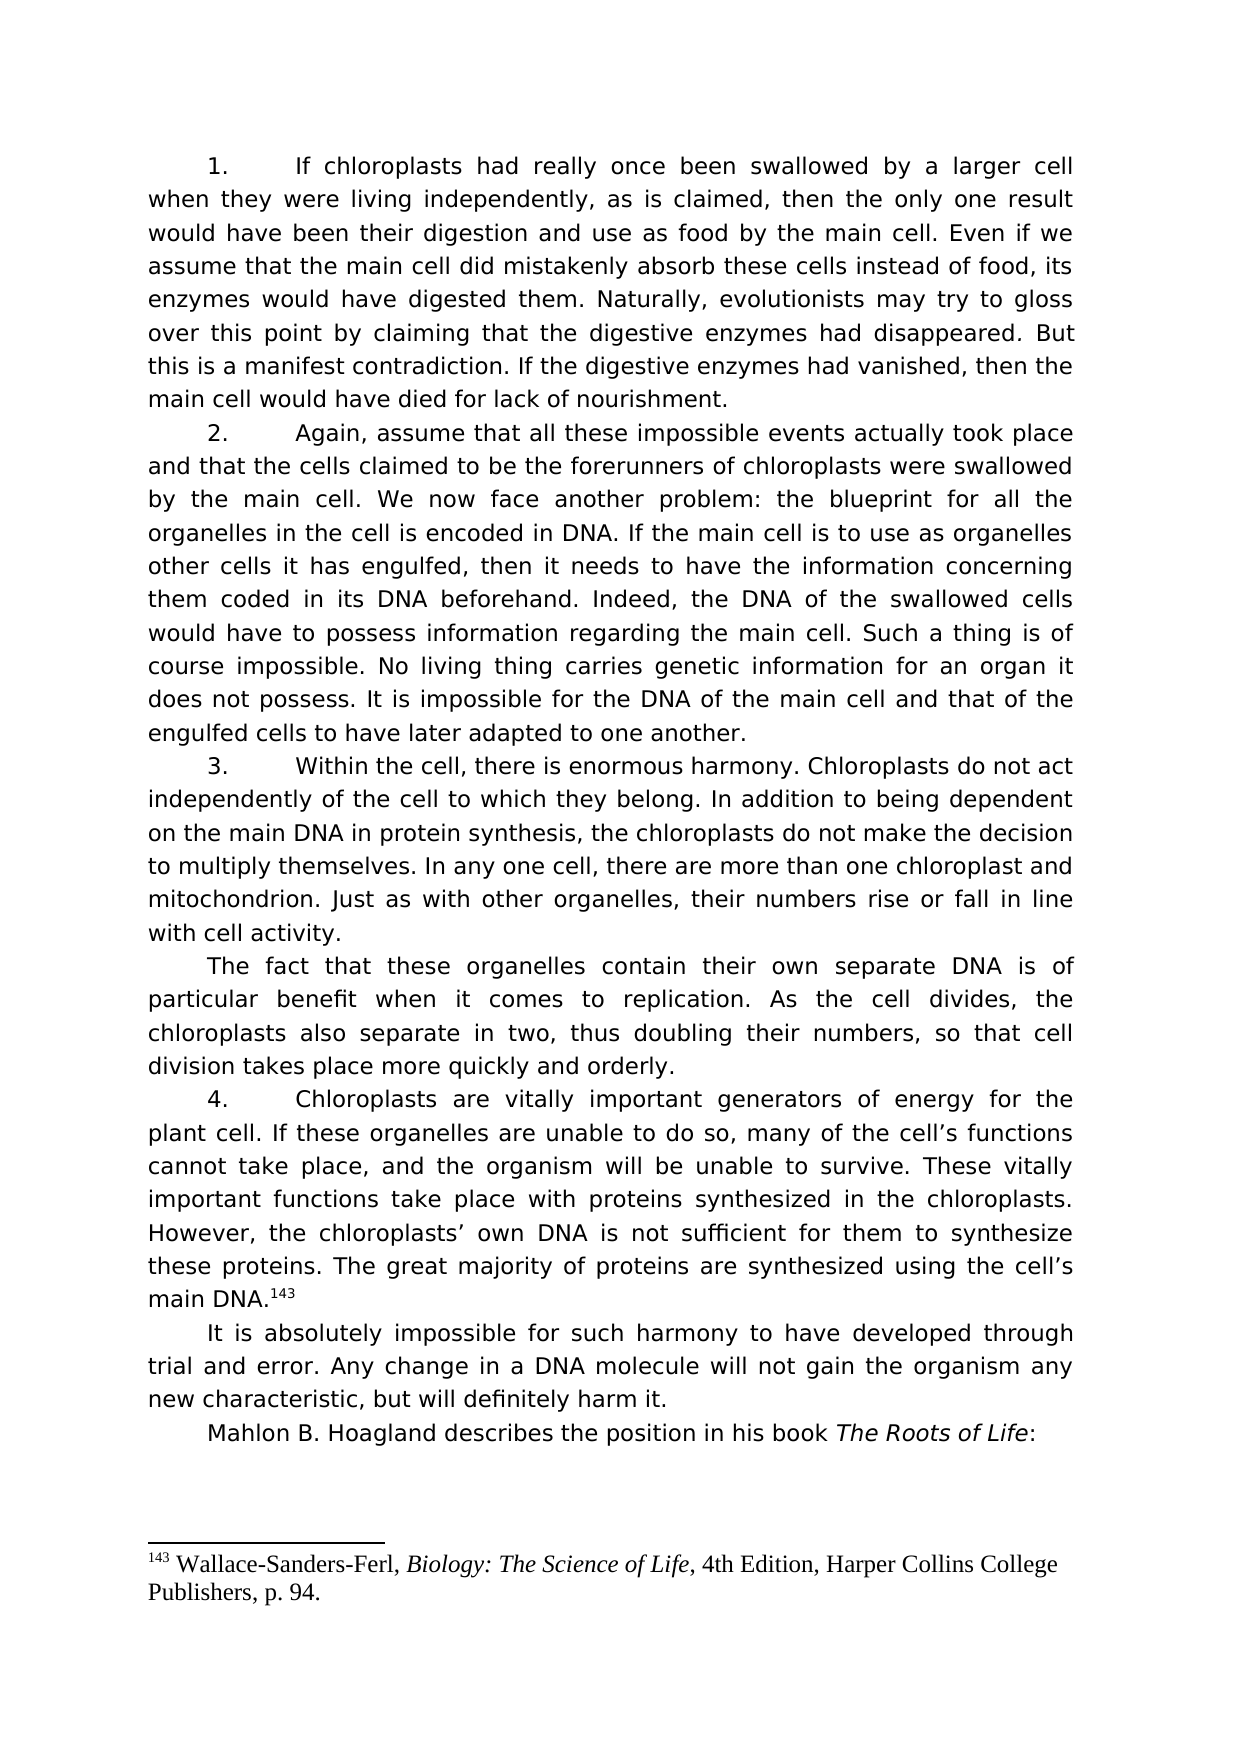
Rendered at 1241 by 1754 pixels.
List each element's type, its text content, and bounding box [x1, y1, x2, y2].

list If chloroplasts had really once been swallowed by a larger cell when they were living independently, as is claimed, then the only one result would have been their digestion and use as food by the main cell. Even if we assume that the main cell did mistakenly absorb these cells instead of food, its enzymes would have digested them. Naturally, evolutionists may try to gloss over this point by claiming that the digestive enzymes had disappeared. But this is a manifest contradiction. If the digestive enzymes had vanished, then the main cell would have died for lack of nourishment. [148, 148, 1075, 414]
text The fact that these organelles contain their own separate DNA is of particular benefit when it comes to replication. As the cell divides, the chloroplasts also separate in two, thus doubling their numbers, so that cell division takes place more quickly and orderly. [148, 948, 1075, 1081]
list Chloroplasts are vitally important generators of energy for the plant cell. If these organelles are unable to do so, many of the cell’s functions cannot take place, and the organism will be unable to survive. These vitally important functions take place with proteins synthesized in the chloroplasts. However, the chloroplasts’ own DNA is not sufficient for them to synthesize these proteins. The great majority of proteins are synthesized using the cell’s main DNA. [148, 1081, 1075, 1314]
list Within the cell, there is enormous harmony. Chloroplasts do not act independently of the cell to which they belong. In addition to being dependent on the main DNA in protein synthesis, the chloroplasts do not make the decision to multiply themselves. In any one cell, there are more than one chloroplast and mitochondrion. Just as with other organelles, their numbers rise or fall in line with cell activity. [148, 748, 1075, 948]
text It is absolutely impossible for such harmony to have developed through trial and error. Any change in a DNA molecule will not gain the organism any new characteristic, but will definitely harm it. [148, 1314, 1075, 1414]
list Wallace-Sanders-Ferl, Biology: The Science of Life, 4th Edition, Harper Collins College Publishers, p. 94. [148, 1549, 1092, 1606]
list Again, assume that all these impossible events actually took place and that the cells claimed to be the forerunners of chloroplasts were swallowed by the main cell. We now face another problem: the blueprint for all the organelles in the cell is encoded in DNA. If the main cell is to use as organelles other cells it has engulfed, then it needs to have the information concerning them coded in its DNA beforehand. Indeed, the DNA of the swallowed cells would have to possess information regarding the main cell. Such a thing is of course impossible. No living thing carries genetic information for an organ it does not possess. It is impossible for the DNA of the main cell and that of the engulfed cells to have later adapted to one another. [148, 414, 1075, 748]
text Mahlon B. Hoagland describes the position in his book The Roots of Life: [148, 1414, 1075, 1448]
